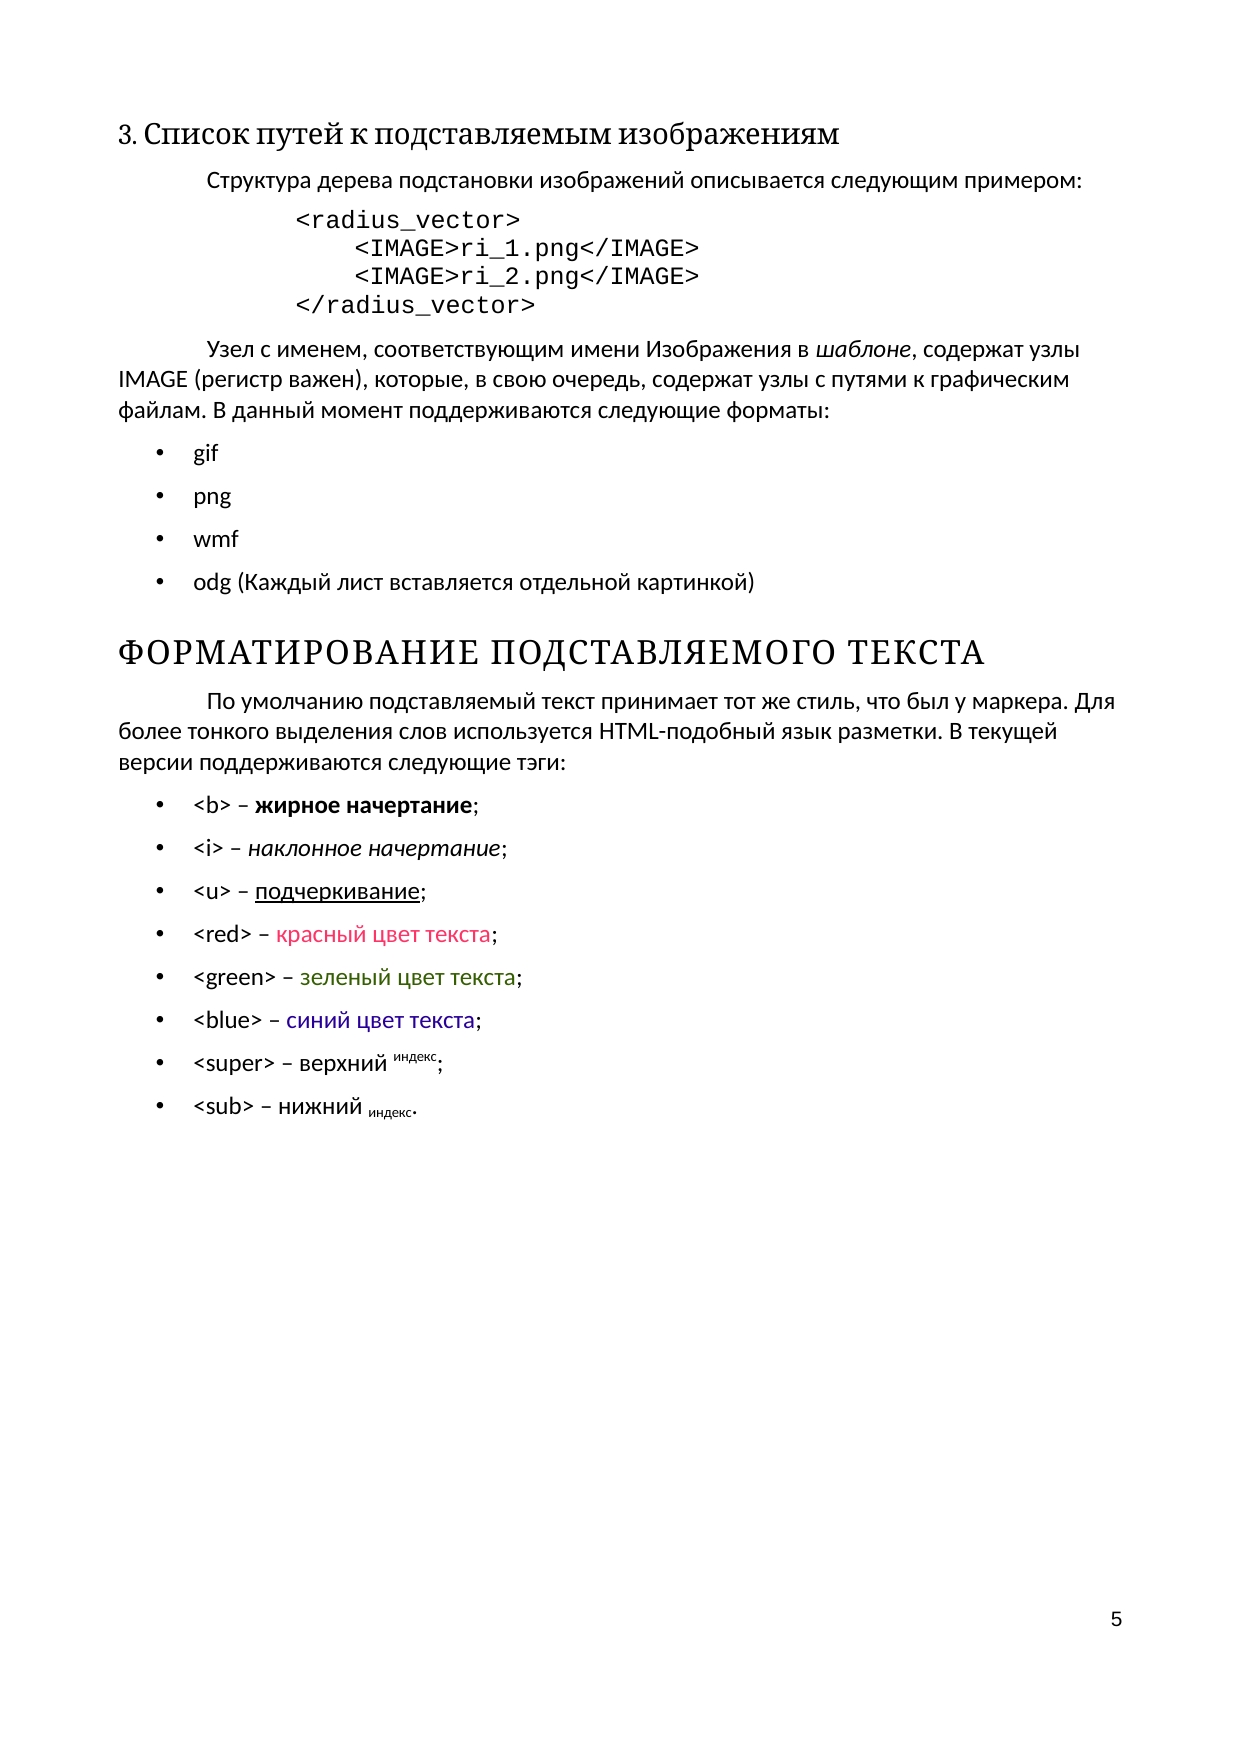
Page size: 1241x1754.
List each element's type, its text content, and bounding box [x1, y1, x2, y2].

text <radius_vector> <IMAGE>ri_1.png</IMAGE> <IMAGE>ri_2.png</IMAGE> </radius_vector> [295, 207, 1122, 321]
subtitle 3. Список путей к подставляемым изображениям [118, 118, 1122, 152]
list <blue> – синий цвет текста; [156, 1004, 1122, 1035]
text Структура дерева подстановки изображений описывается следующим примером: [118, 164, 1122, 195]
list <i> – наклонное начертание; [156, 832, 1122, 863]
list <green> – зеленый цвет текста; [156, 961, 1122, 992]
list <u> – подчеркивание; [156, 875, 1122, 906]
list odg (Каждый лист вставляется отдельной картинкой) [156, 566, 1122, 597]
text По умолчанию подставляемый текст принимает тот же стиль, что был у маркера. Для более тонкого выделения слов используется HTML-подобный язык разметки. В текущей версии поддерживаются следующие тэги: [118, 685, 1122, 777]
list png [156, 480, 1122, 511]
text Узел с именем, соответствующим имени Изображения в шаблоне, содержат узлы IMAGE (регистр важен), которые, в свою очередь, содержат узлы с путями к графическим файлам. В данный момент поддерживаются следующие форматы: [118, 333, 1122, 424]
list <sub> – нижний индекс. [156, 1090, 1122, 1121]
list wmf [156, 523, 1122, 554]
list <b> – жирное начертание; [156, 789, 1122, 819]
list <red> – красный цвет текста; [156, 918, 1122, 949]
subtitle Форматирование подставляемого текста [118, 634, 1122, 672]
list gif [156, 437, 1122, 468]
list <super> – верхний индекс; [156, 1047, 1122, 1078]
